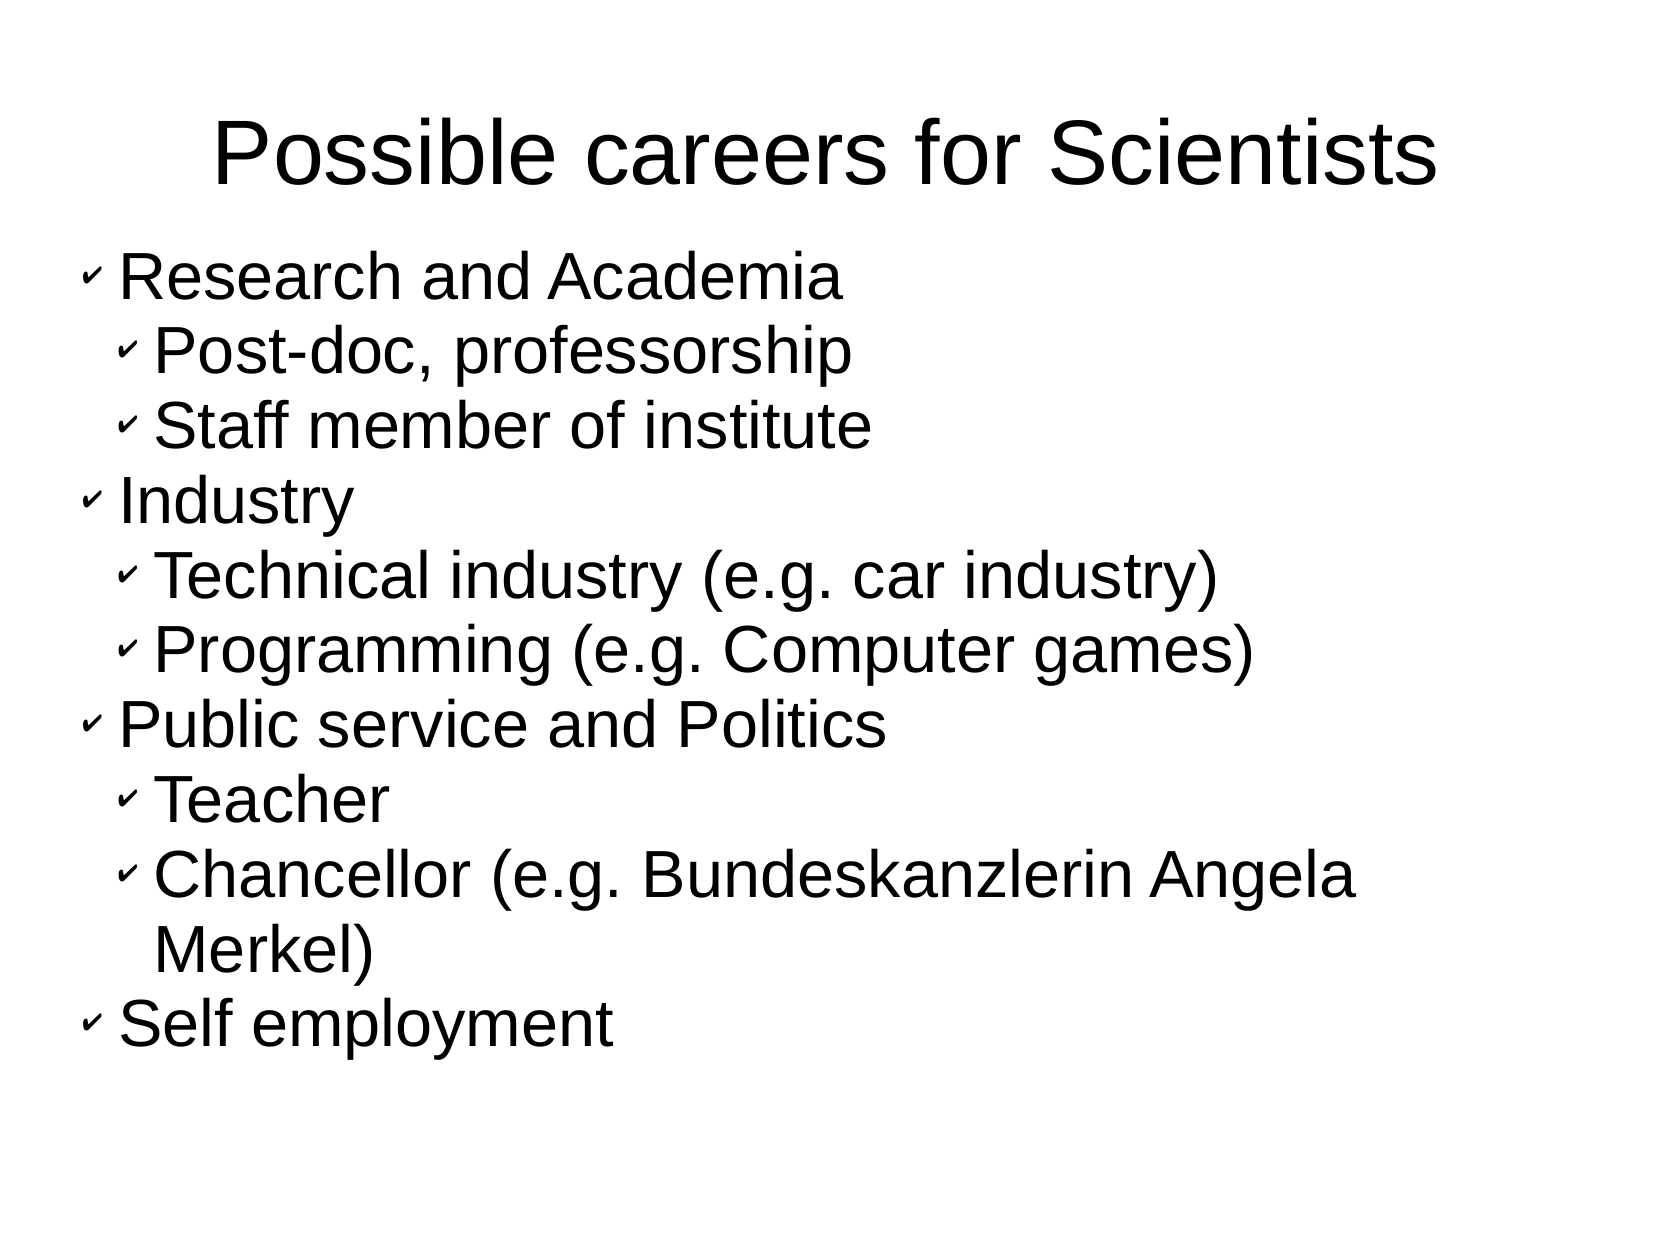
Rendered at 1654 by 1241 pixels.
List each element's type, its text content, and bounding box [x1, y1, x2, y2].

title Possible careers for Scientists [82, 49, 1571, 238]
subtitle Research and Academia Post-doc, professorship Staff member of institute Industry Technical industry (e.g. car industry) Programming (e.g. Computer games) Public service and Politics Teacher Chancellor (e.g. Bundeskanzlerin Angela Merkel) Self employment [82, 238, 1571, 1062]
